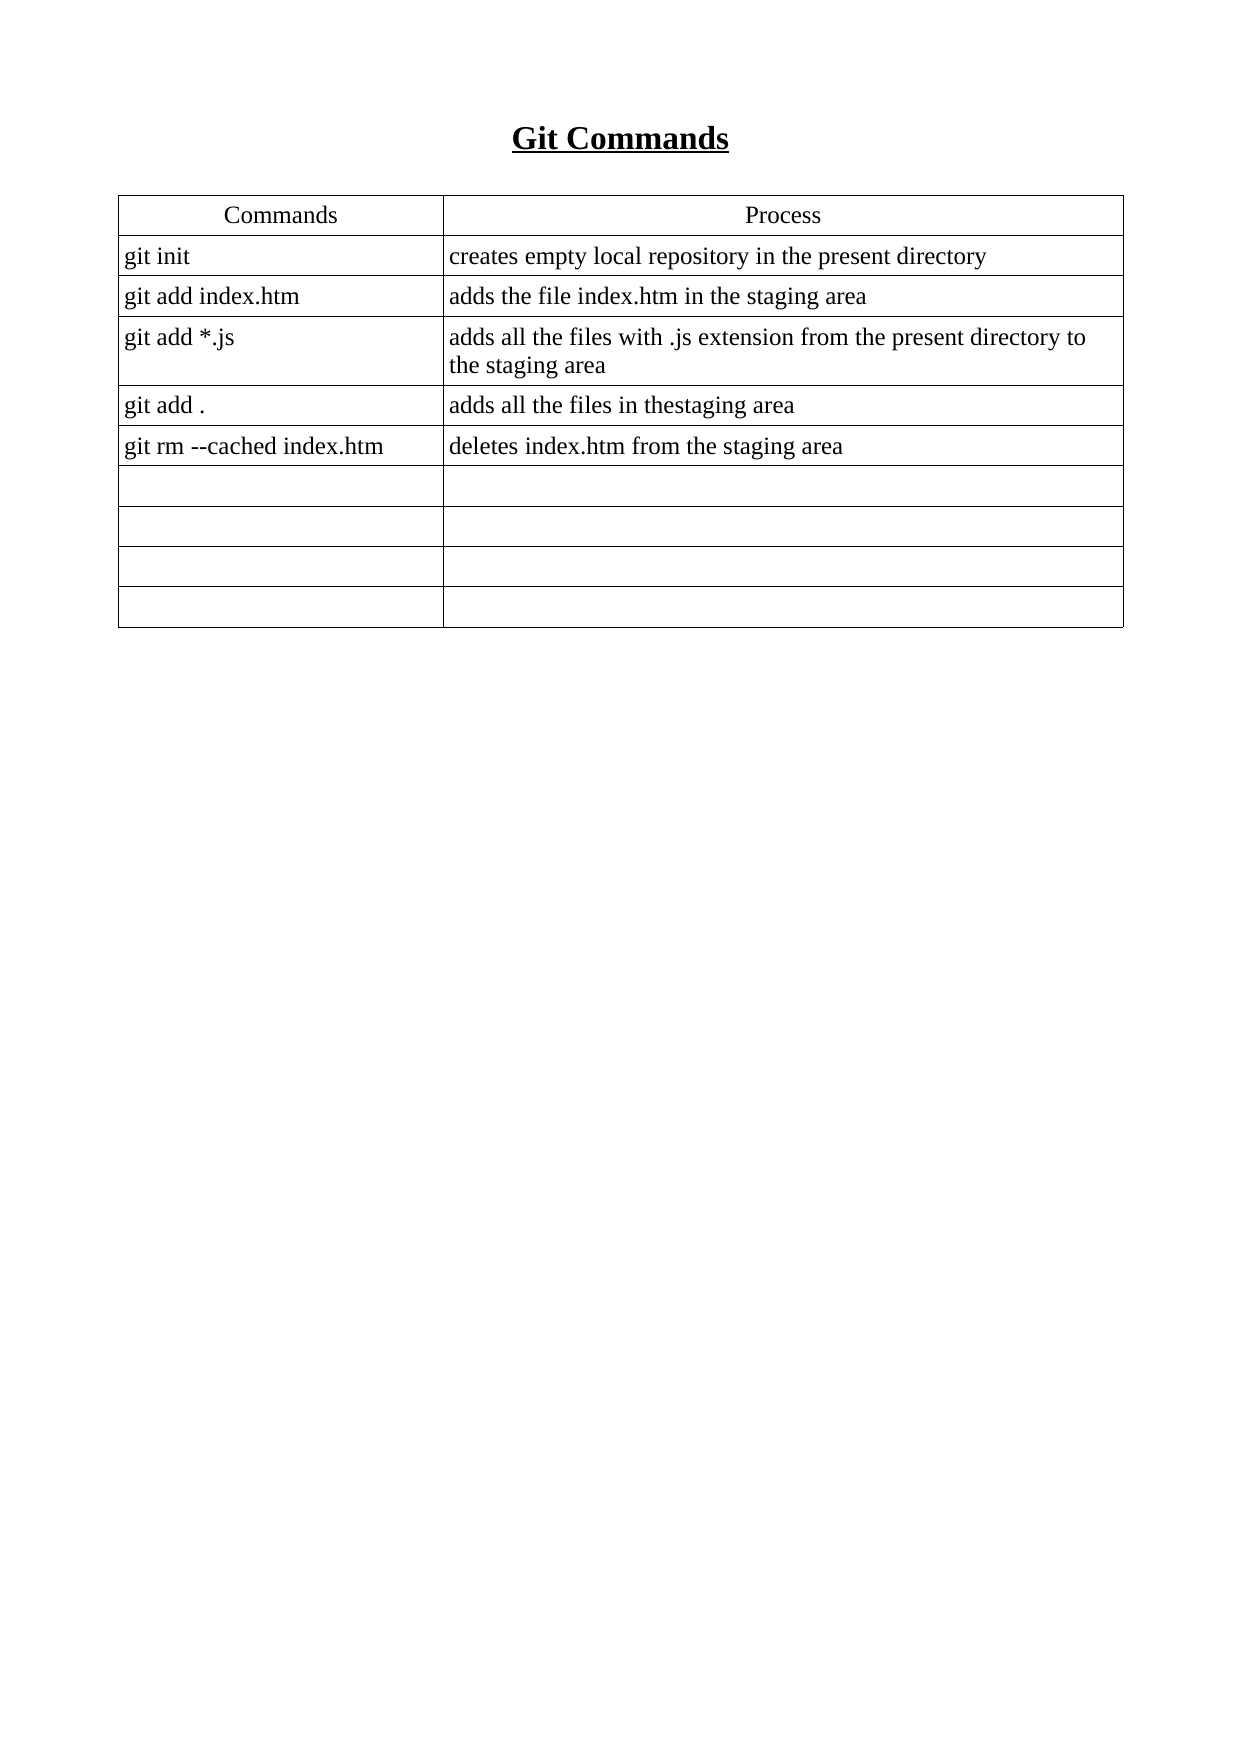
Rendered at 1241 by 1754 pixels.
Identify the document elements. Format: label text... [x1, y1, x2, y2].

table_cell creates empty local repository in the present directory [444, 236, 1123, 275]
table_cell git add index.htm [119, 276, 443, 316]
table_cell adds all the files in thestaging area [444, 386, 1123, 425]
table_cell [119, 587, 443, 627]
table_cell [119, 507, 443, 546]
table_cell [444, 587, 1123, 627]
table_cell git add *.js [119, 317, 443, 385]
table_cell [444, 507, 1123, 546]
table_header Process [444, 196, 1123, 235]
table_cell [119, 547, 443, 586]
table_cell adds all the files with .js extension from the present directory to the staging area [444, 317, 1123, 385]
table_cell [444, 466, 1123, 506]
table_cell git init [119, 236, 443, 275]
table_cell [119, 466, 443, 506]
table_cell git add . [119, 386, 443, 425]
table_cell adds the file index.htm in the staging area [444, 276, 1123, 316]
table_header Commands [119, 196, 443, 235]
table_cell git rm --cached index.htm [119, 426, 443, 465]
table_cell [444, 547, 1123, 586]
table_cell deletes index.htm from the staging area [444, 426, 1123, 465]
text Git Commands [118, 118, 1122, 156]
